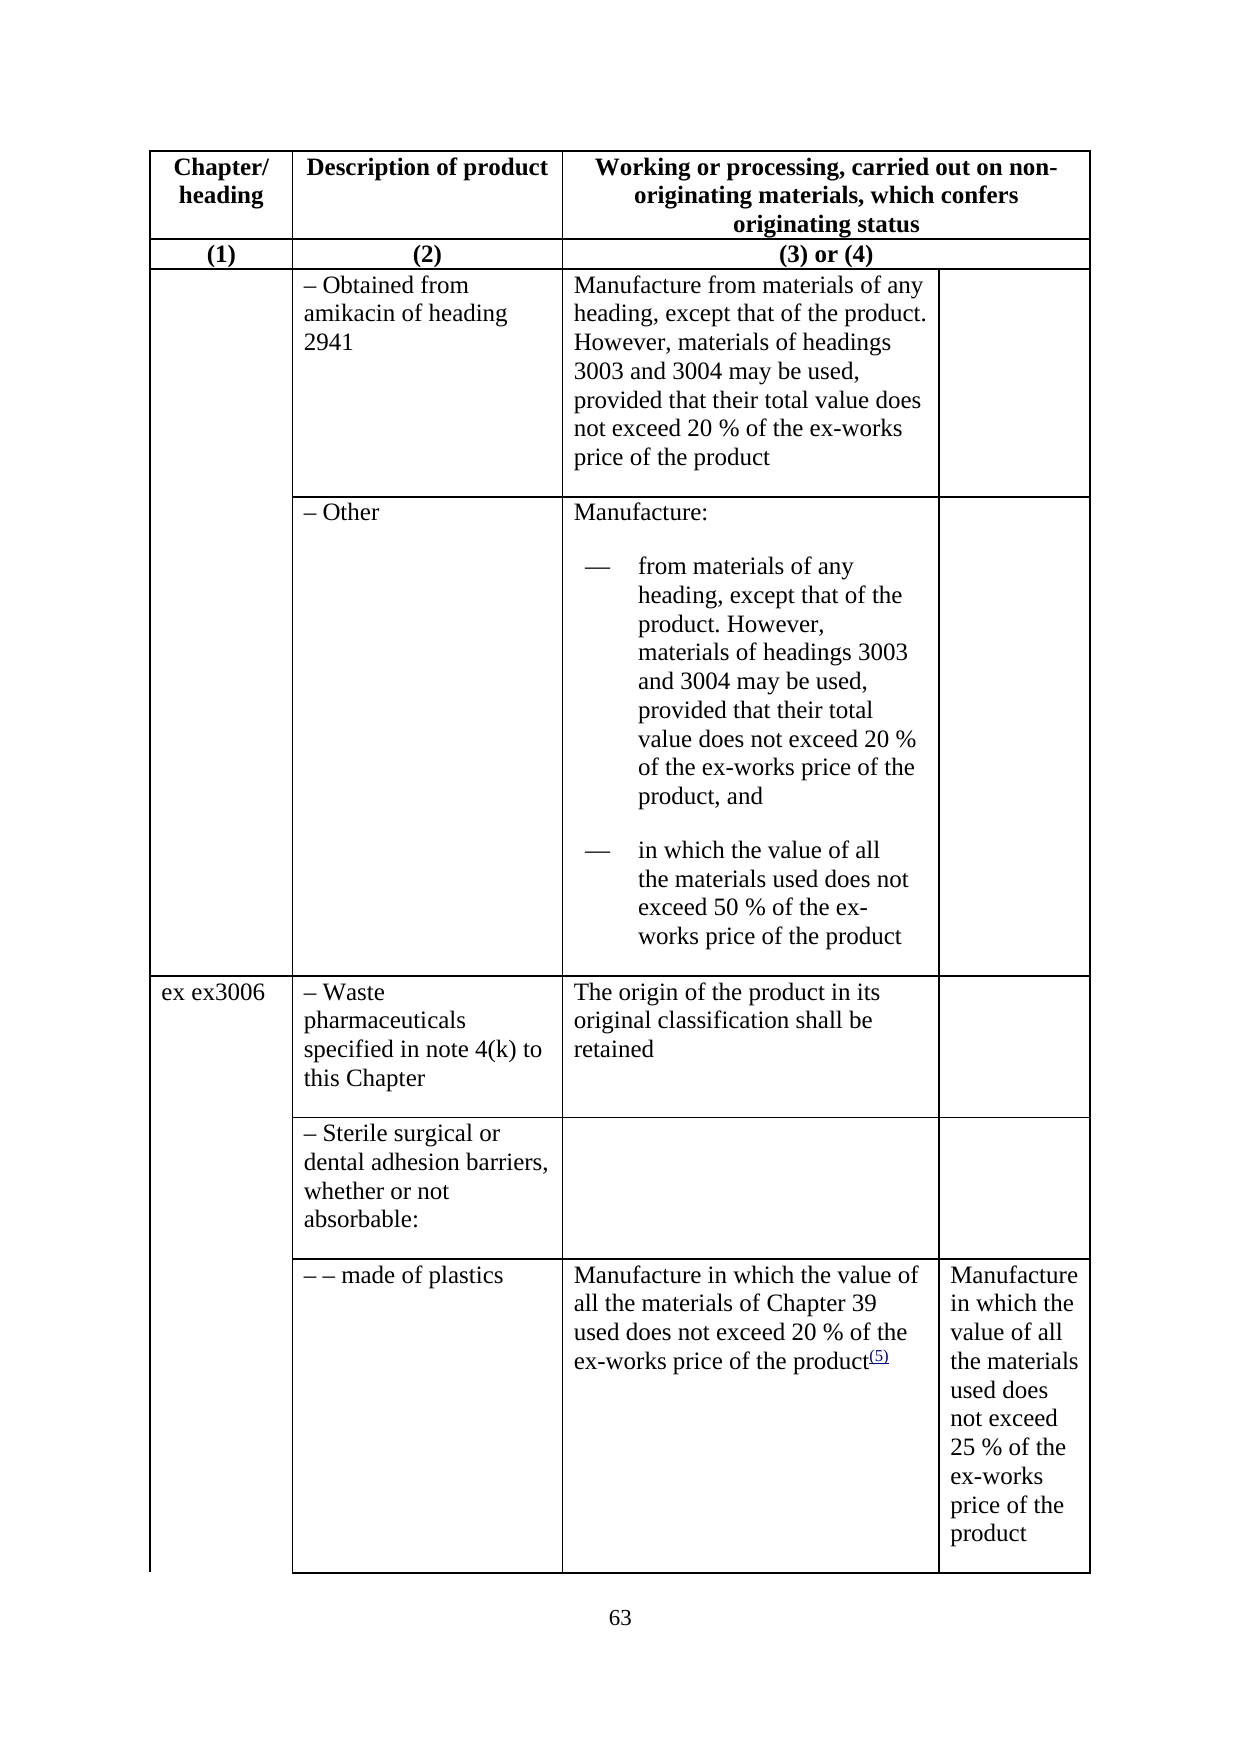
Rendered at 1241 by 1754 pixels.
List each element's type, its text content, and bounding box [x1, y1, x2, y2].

table_header Chapter/ heading [151, 152, 292, 238]
table_cell (3) or (4) [563, 240, 1089, 268]
table_header Working or processing, carried out on non-originating materials, which confers originating status [563, 152, 1089, 238]
table_cell Manufacture: [563, 498, 938, 975]
table_cell Manufacture in which the value of all the materials of Chapter 39 used does not exceed 20 % of the ex-works price of the product(5) [563, 1260, 938, 1572]
table_header from materials of any heading, except that of the product. However, materials of headings 3003 and 3004 may be used, provided that their total value does not exceed 20 % of the ex-works price of the product, and [627, 551, 928, 835]
table_cell — [574, 835, 627, 975]
table_header — [574, 551, 627, 835]
table_cell – – made of plastics [293, 1260, 562, 1572]
table_cell [151, 496, 292, 975]
table_cell [940, 1118, 1089, 1258]
table_cell [151, 1258, 292, 1572]
table_cell (1) [151, 240, 292, 268]
table_cell – Other [293, 498, 562, 975]
table_cell The origin of the product in its original classification shall be retained [563, 977, 938, 1117]
table_cell [151, 270, 292, 496]
table_cell – Obtained from amikacin of heading 2941 [293, 270, 562, 496]
table_cell [563, 1118, 938, 1258]
table_cell [940, 977, 1089, 1117]
table_header Description of product [293, 152, 562, 238]
table_cell [940, 498, 1089, 975]
table_cell – Sterile surgical or dental adhesion barriers, whether or not absorbable: [293, 1118, 562, 1258]
table_cell in which the value of all the materials used does not exceed 50 % of the ex-works price of the product [627, 835, 928, 975]
table_cell [940, 270, 1089, 496]
table_cell ex ex3006 [151, 977, 292, 1117]
table_cell Manufacture from materials of any heading, except that of the product. However, materials of headings 3003 and 3004 may be used, provided that their total value does not exceed 20 % of the ex-works price of the product [563, 270, 938, 496]
table_cell – Waste pharmaceuticals specified in note 4(k) to this Chapter [293, 977, 562, 1117]
table_cell Manufacture in which the value of all the materials used does not exceed 25 % of the ex-works price of the product [940, 1260, 1089, 1572]
table_cell [151, 1117, 292, 1258]
table_cell (2) [293, 240, 562, 268]
